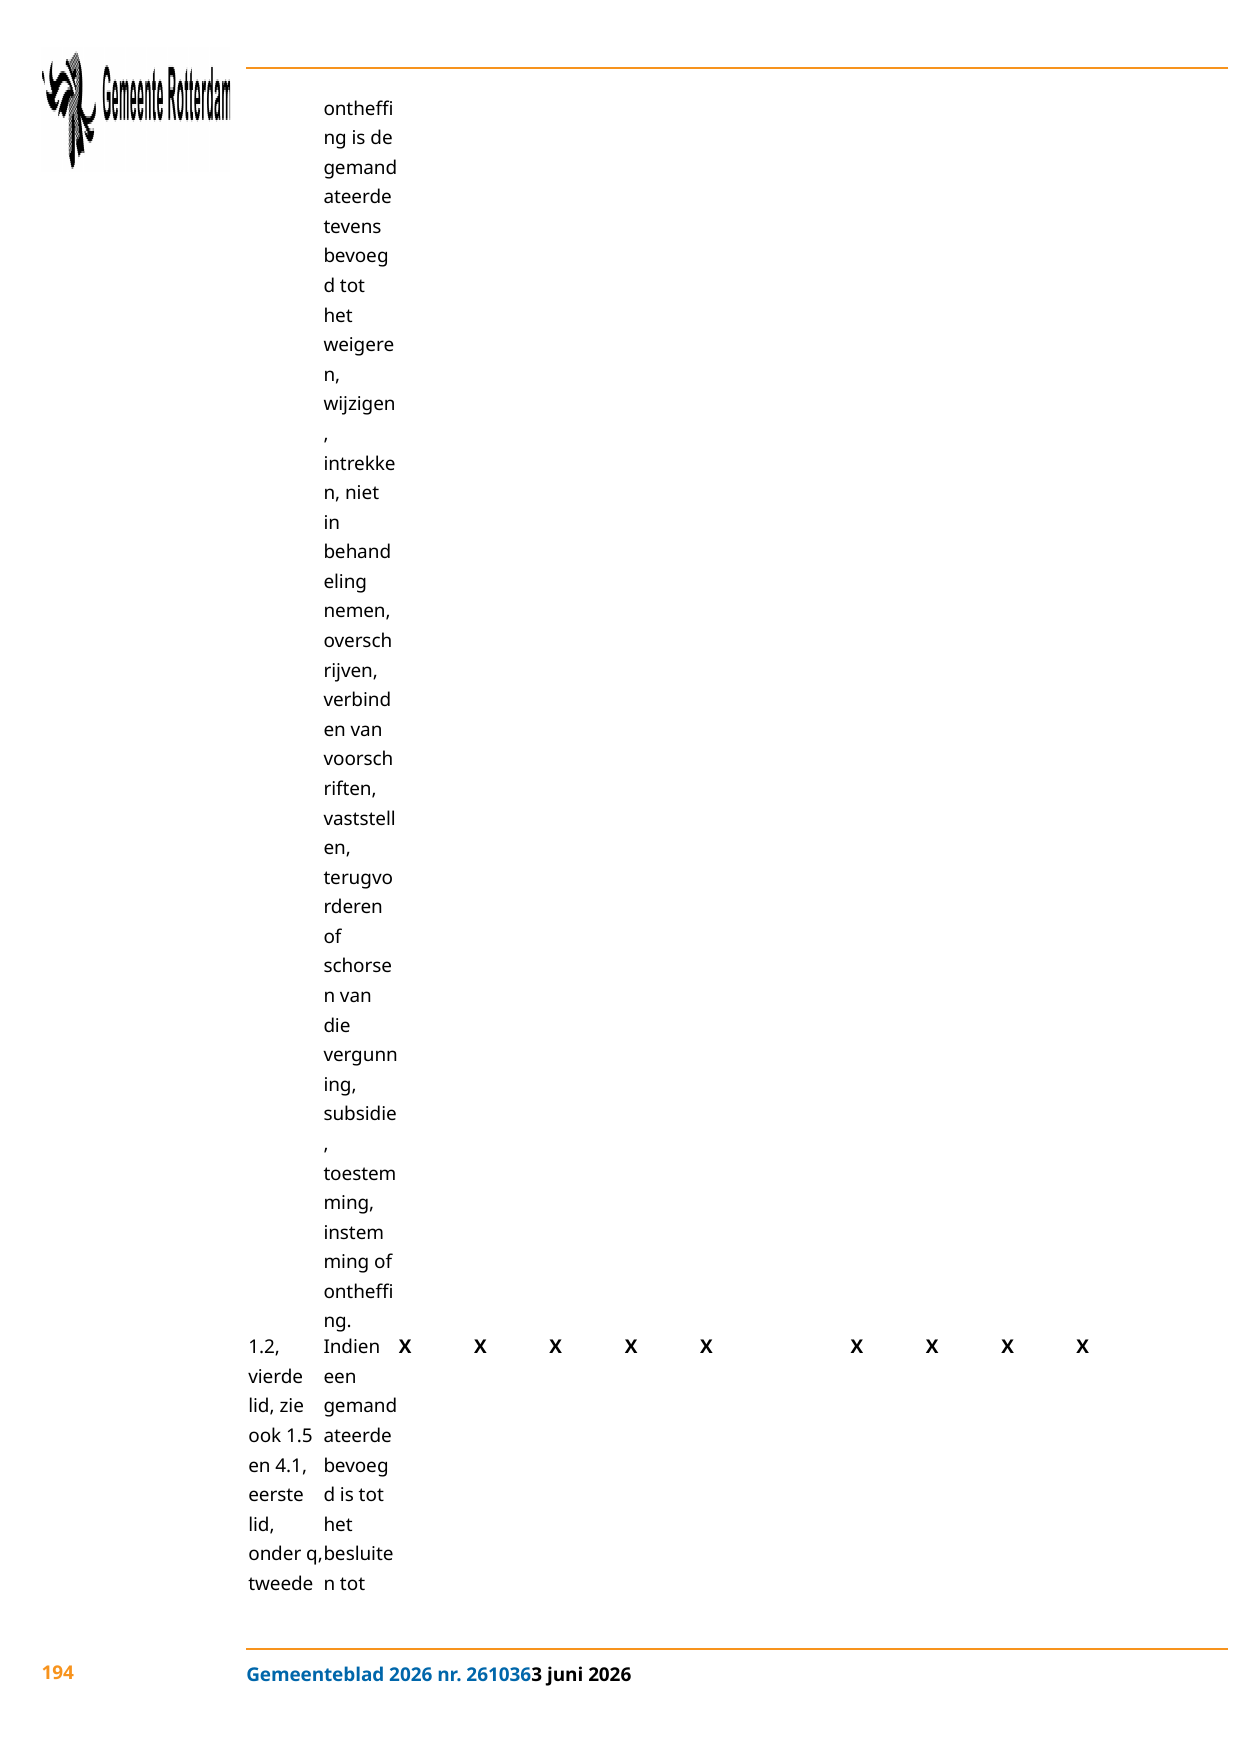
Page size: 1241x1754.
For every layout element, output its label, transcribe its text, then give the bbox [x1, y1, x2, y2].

table_cell [850, 95, 926, 1333]
table_cell ontheffing is de gemandateerde tevens bevoegd tot het weigeren, wijzigen, intrekken, niet in behandeling nemen, overschrijven, verbinden van voorschriften, vaststellen, terugvorderen of schorsen van die vergunning, subsidie, toestemming, instemming of ontheffing. [323, 95, 398, 1333]
table_cell X [1076, 1334, 1152, 1596]
table_cell [549, 95, 624, 1333]
table_cell [1076, 95, 1152, 1333]
table_cell [474, 95, 549, 1333]
table_cell X [549, 1334, 624, 1596]
table_cell X [399, 1334, 474, 1596]
table_cell [775, 1334, 850, 1596]
table_cell X [926, 1334, 1001, 1596]
table_cell Indien een gemandateerde bevoegd is tot het besluiten tot [323, 1334, 398, 1596]
table_cell [625, 95, 700, 1333]
table_cell [399, 95, 474, 1333]
table_cell X [700, 1334, 775, 1596]
table_cell [775, 95, 850, 1333]
table_cell X [850, 1334, 926, 1596]
table_cell X [1001, 1334, 1076, 1596]
picture [41, 47, 231, 172]
table_cell [700, 95, 775, 1333]
table_cell 1.2, vierde lid, zie ook 1.5 en 4.1, eerste lid, onder q, tweede [248, 1334, 323, 1596]
table_cell X [474, 1334, 549, 1596]
table_cell [248, 95, 323, 1333]
table_cell [1001, 95, 1076, 1333]
table_cell [926, 95, 1001, 1333]
table_cell X [625, 1334, 700, 1596]
